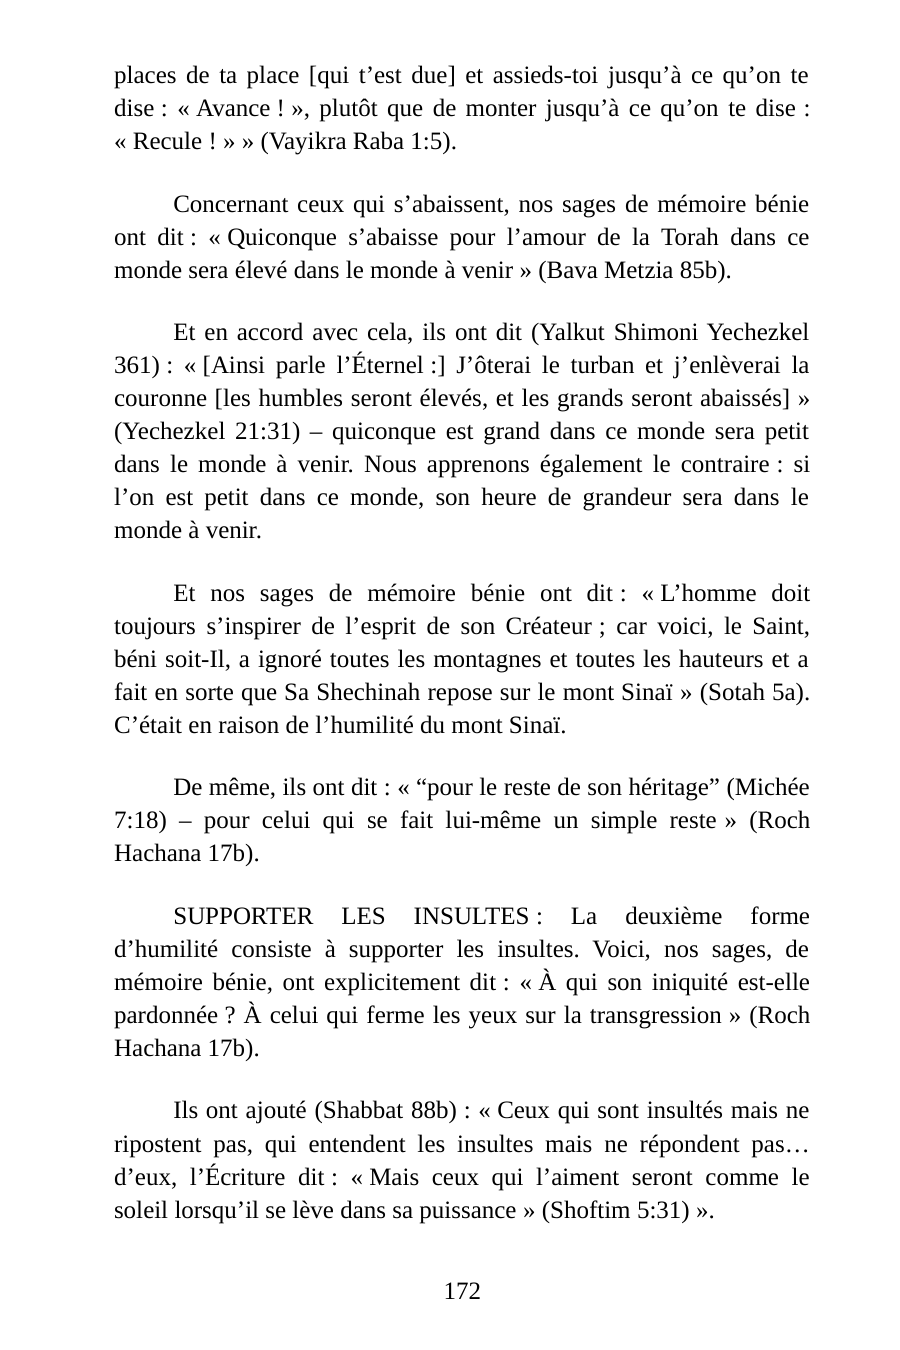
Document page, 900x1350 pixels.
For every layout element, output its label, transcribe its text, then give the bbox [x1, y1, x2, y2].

text Ils ont ajouté (Shabbat 88b) : « Ceux qui sont insultés mais ne ripostent pas, qui entendent les insultes mais ne répondent pas… d’eux, l’Écriture dit : « Mais ceux qui l’aiment seront comme le soleil lorsqu’il se lève dans sa puissance » (Shoftim 5:31) ». [114, 1096, 810, 1223]
text Et en accord avec cela, ils ont dit (Yalkut Shimoni Yechezkel 361) : « [Ainsi parle l’Éternel :] J’ôterai le turban et j’enlèverai la couronne [les humbles seront élevés, et les grands seront abaissés] » (Yechezkel 21:31) – quiconque est grand dans ce monde sera petit dans le monde à venir. Nous apprenons également le contraire : si l’on est petit dans ce monde, son heure de grandeur sera dans le monde à venir. [114, 317, 810, 544]
text places de ta place [qui t’est due] et assieds-toi jusqu’à ce qu’on te dise : « Avance ! », plutôt que de monter jusqu’à ce qu’on te dise : « Recule ! » » (Vayikra Raba 1:5). [114, 60, 810, 155]
text De même, ils ont dit : « “pour le reste de son héritage” (Michée 7:18) – pour celui qui se fait lui-même un simple reste » (Roch Hachana 17b). [114, 772, 810, 867]
text Concernant ceux qui s’abaissent, nos sages de mémoire bénie ont dit : « Quiconque s’abaisse pour l’amour de la Torah dans ce monde sera élevé dans le monde à venir » (Bava Metzia 85b). [114, 189, 810, 283]
text Et nos sages de mémoire bénie ont dit : « L’homme doit toujours s’inspirer de l’esprit de son Créateur ; car voici, le Saint, béni soit-Il, a ignoré toutes les montagnes et toutes les hauteurs et a fait en sorte que Sa Shechinah repose sur le mont Sinaï » (Sotah 5a). C’était en raison de l’humilité du mont Sinaï. [114, 578, 810, 739]
text SUPPORTER LES INSULTES : La deuxième forme d’humilité consiste à supporter les insultes. Voici, nos sages, de mémoire bénie, ont explicitement dit : « À qui son iniquité est-elle pardonnée ? À celui qui ferme les yeux sur la transgression » (Roch Hachana 17b). [114, 901, 810, 1062]
